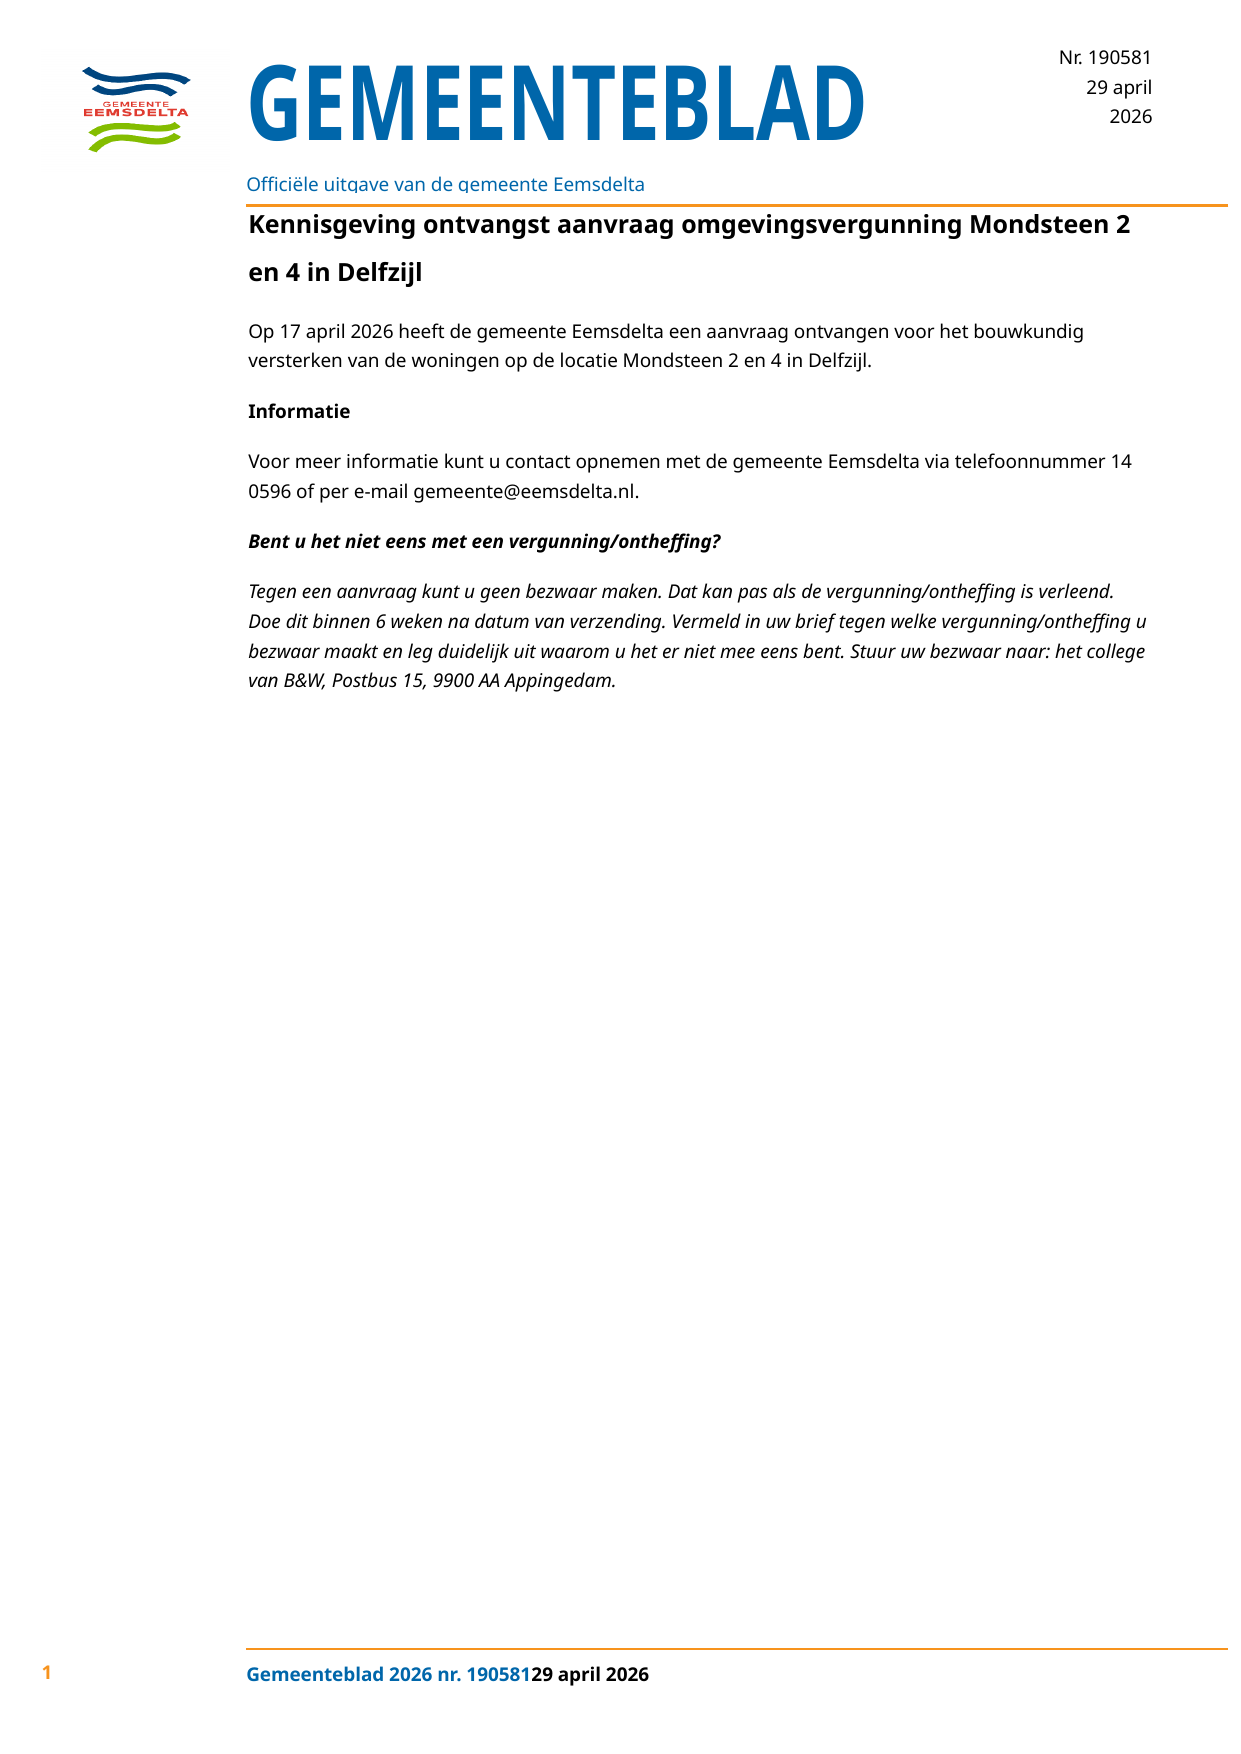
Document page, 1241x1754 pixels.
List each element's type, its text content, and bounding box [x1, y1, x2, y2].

text Tegen een aanvraag kunt u geen bezwaar maken. Dat kan pas als de vergunning/ontheffing is verleend. Doe dit binnen 6 weken na datum van verzending. Vermeld in uw brief tegen welke vergunning/ontheffing u bezwaar maakt en leg duidelijk uit waarom u het er niet mee eens bent. Stuur uw bezwaar naar: het college van B&W, Postbus 15, 9900 AA Appingedam. [248, 579, 1152, 693]
text Op 17 april 2026 heeft de gemeente Eemsdelta een aanvraag ontvangen voor het bouwkundig versterken van de woningen op de locatie Mondsteen 2 en 4 in Delfzijl. [248, 318, 1152, 373]
text Voor meer informatie kunt u contact opnemen met de gemeente Eemsdelta via telefoonnummer 14 0596 of per e-mail gemeente@eemsdelta.nl. [248, 448, 1152, 504]
text Informatie [248, 398, 1152, 424]
text Bent u het niet eens met een vergunning/ontheffing? [248, 528, 1152, 554]
picture [41, 47, 231, 172]
text Kennisgeving ontvangst aanvraag omgevingsvergunning Mondsteen 2 en 4 in Delfzijl [248, 207, 1152, 288]
